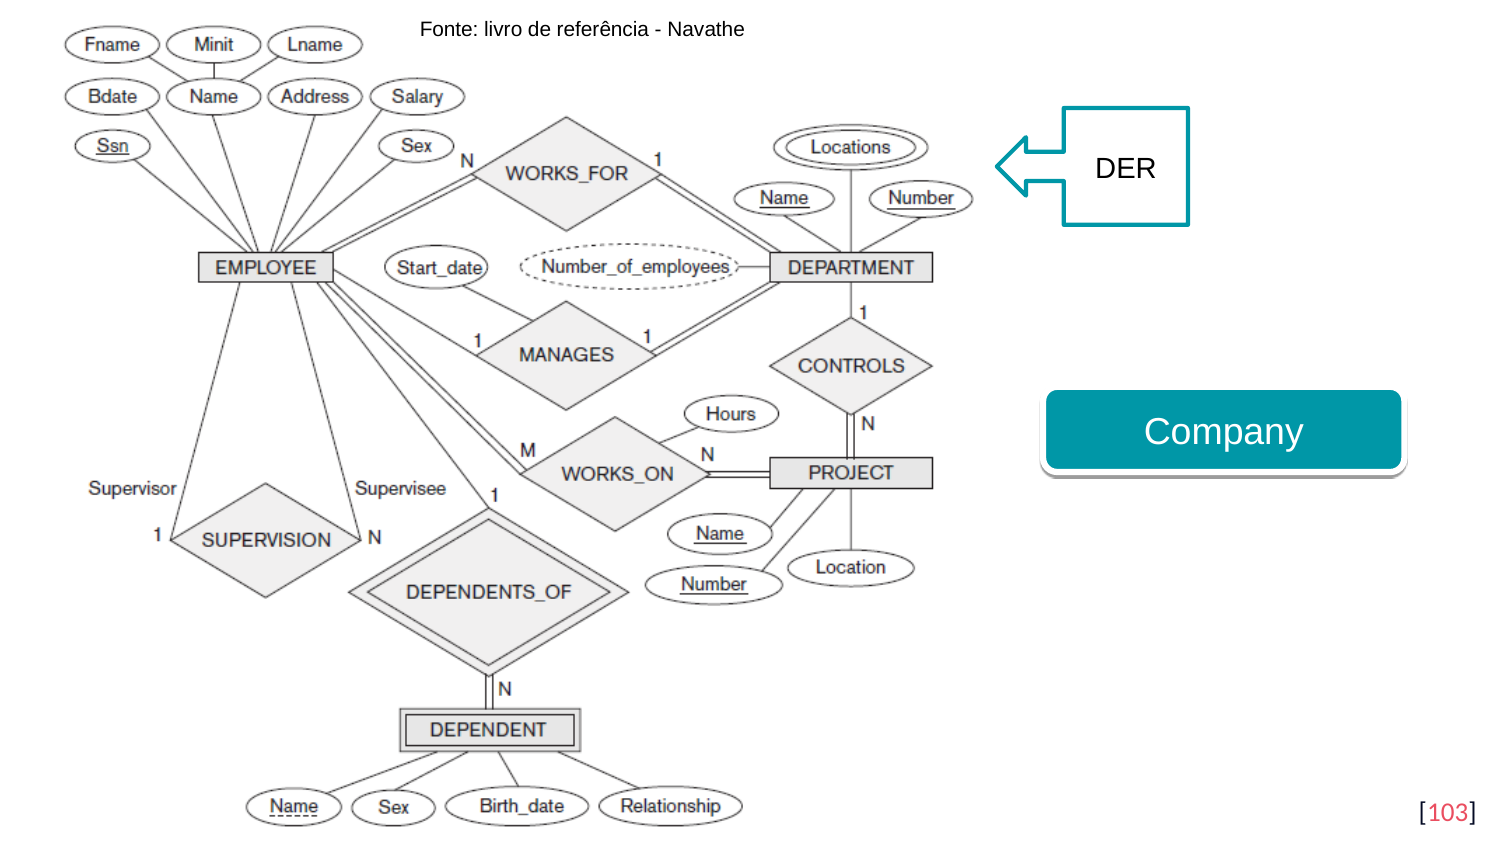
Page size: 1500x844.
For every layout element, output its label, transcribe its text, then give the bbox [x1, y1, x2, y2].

text_box DER [996, 108, 1188, 225]
slide_number [103] [1403, 779, 1494, 844]
text_box Fonte: livro de referência - Navathe [357, 8, 808, 49]
text_box Company [1043, 386, 1405, 473]
picture [47, 23, 981, 835]
